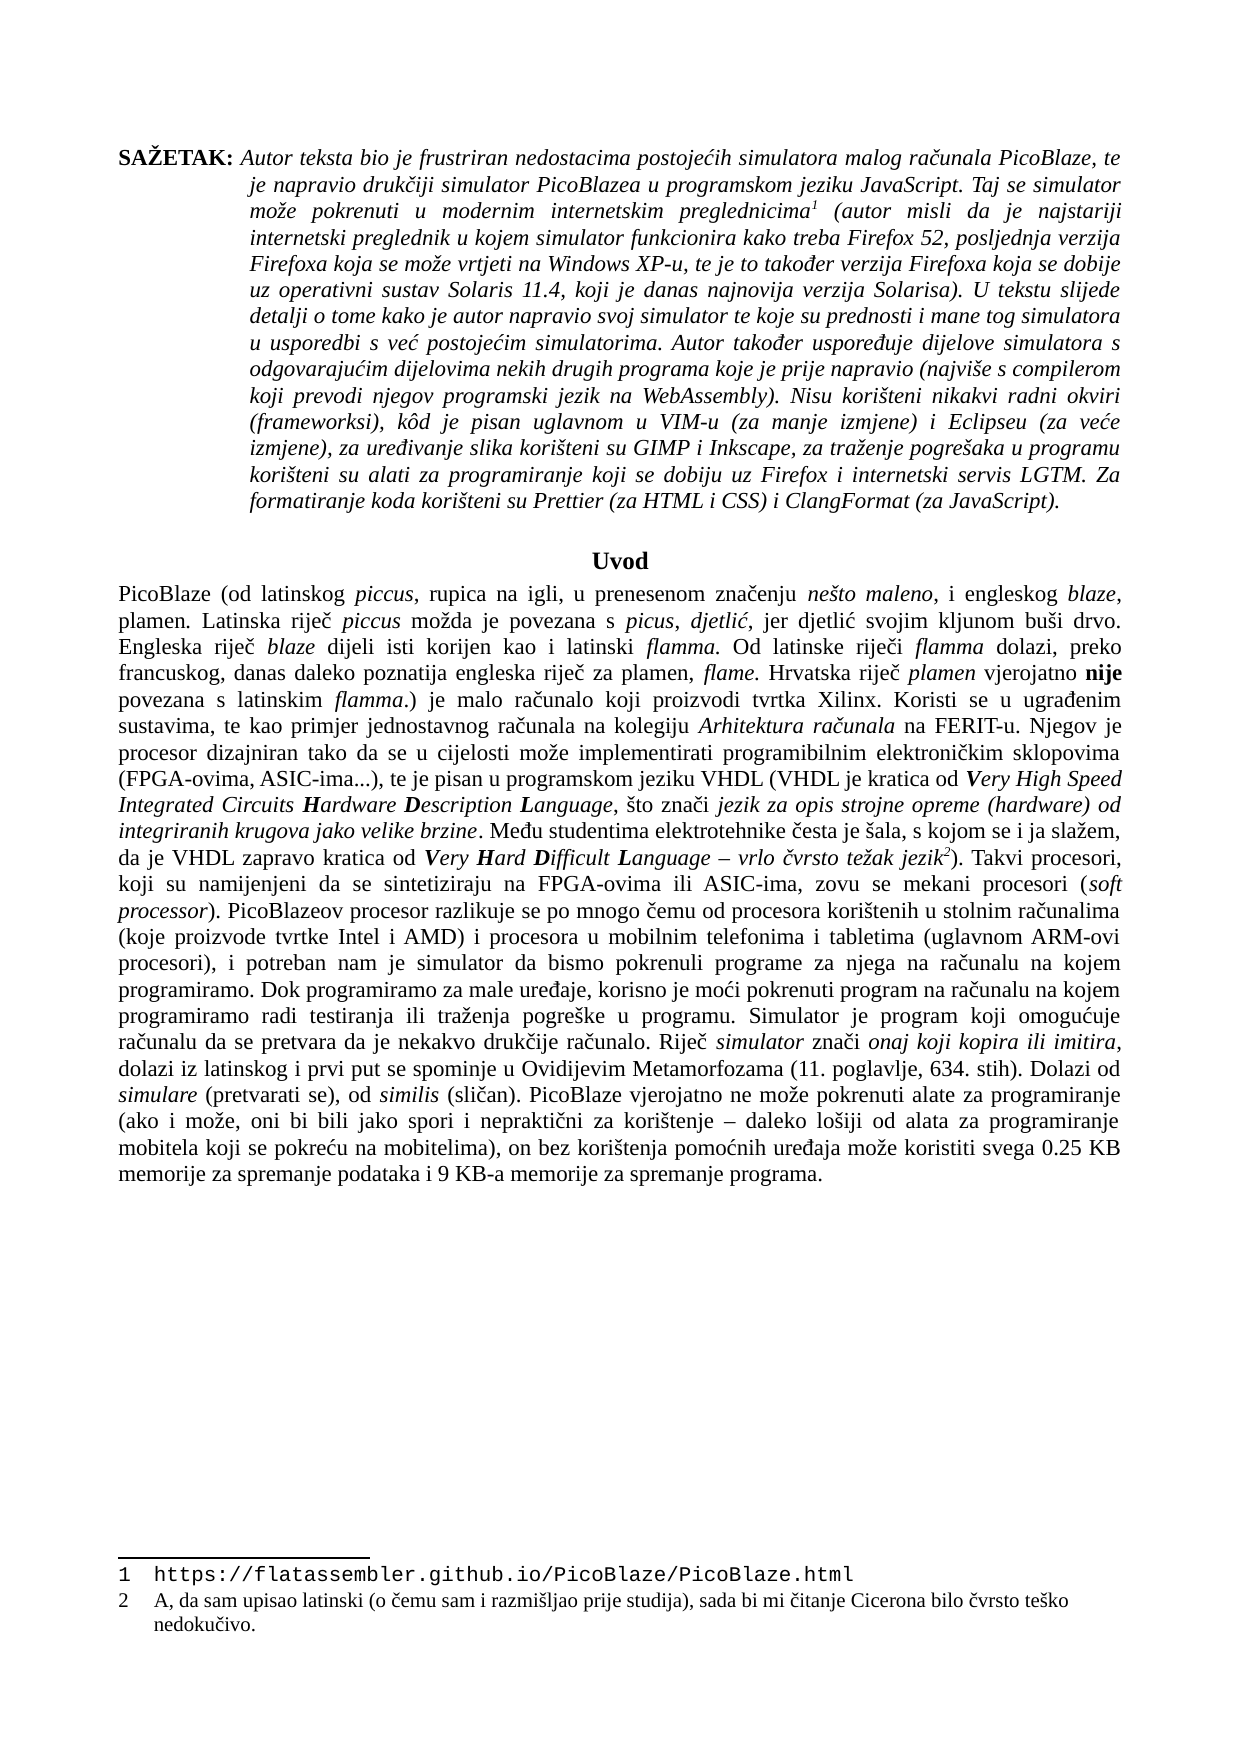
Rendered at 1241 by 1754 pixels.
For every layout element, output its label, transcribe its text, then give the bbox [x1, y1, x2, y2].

text A, da sam upisao latinski (o čemu sam i razmišljao prije studija), sada bi mi čitanje Cicerona bilo čvrsto teško nedokučivo. [118, 1588, 1122, 1636]
text https://flatassembler.github.io/PicoBlaze/PicoBlaze.html [118, 1564, 1122, 1588]
text SAŽETAK: Autor teksta bio je frustriran nedostacima postojećih simulatora malog računala PicoBlaze, te je napravio drukčiji simulator PicoBlazea u programskom jeziku JavaScript. Taj se simulator može pokrenuti u modernim internetskim preglednicima (autor misli da je najstariji internetski preglednik u kojem simulator funkcionira kako treba Firefox 52, posljednja verzija Firefoxa koja se može vrtjeti na Windows XP-u, te je to također verzija Firefoxa koja se dobije uz operativni sustav Solaris 11.4, koji je danas najnovija verzija Solarisa). U tekstu slijede detalji o tome kako je autor napravio svoj simulator te koje su prednosti i mane tog simulatora u usporedbi s već postojećim simulatorima. Autor također uspoređuje dijelove simulatora s odgovarajućim dijelovima nekih drugih programa koje je prije napravio (najviše s compilerom koji prevodi njegov programski jezik na WebAssembly). Nisu korišteni nikakvi radni okviri (frameworksi), kôd je pisan uglavnom u VIM-u (za manje izmjene) i Eclipseu (za veće izmjene), za uređivanje slika korišteni su GIMP i Inkscape, za traženje pogrešaka u programu korišteni su alati za programiranje koji se dobiju uz Firefox i internetski servis LGTM. Za formatiranje koda korišteni su Prettier (za HTML i CSS) i ClangFormat (za JavaScript). [118, 144, 1122, 513]
text PicoBlaze (od latinskog piccus, rupica na igli, u prenesenom značenju nešto maleno, i engleskog blaze, plamen. Latinska riječ piccus možda je povezana s picus, djetlić, jer djetlić svojim kljunom buši drvo. Engleska riječ blaze dijeli isti korijen kao i latinski flamma. Od latinske riječi flamma dolazi, preko francuskog, danas daleko poznatija engleska riječ za plamen, flame. Hrvatska riječ plamen vjerojatno nije povezana s latinskim flamma.) je malo računalo koji proizvodi tvrtka Xilinx. Koristi se u ugrađenim sustavima, te kao primjer jednostavnog računala na kolegiju Arhitektura računala na FERIT-u. Njegov je procesor dizajniran tako da se u cijelosti može implementirati programibilnim elektroničkim sklopovima (FPGA-ovima, ASIC-ima...), te je pisan u programskom jeziku VHDL (VHDL je kratica od Very High Speed Integrated Circuits Hardware Description Language, što znači jezik za opis strojne opreme (hardware) od integriranih krugova jako velike brzine. Među studentima elektrotehnike česta je šala, s kojom se i ja slažem, da je VHDL zapravo kratica od Very Hard Difficult Language – vrlo čvrsto težak jezik). Takvi procesori, koji su namijenjeni da se sintetiziraju na FPGA-ovima ili ASIC-ima, zovu se mekani procesori (soft processor). PicoBlazeov procesor razlikuje se po mnogo čemu od procesora korištenih u stolnim računalima (koje proizvode tvrtke Intel i AMD) i procesora u mobilnim telefonima i tabletima (uglavnom ARM-ovi procesori), i potreban nam je simulator da bismo pokrenuli programe za njega na računalu na kojem programiramo. Dok programiramo za male uređaje, korisno je moći pokrenuti program na računalu na kojem programiramo radi testiranja ili traženja pogreške u programu. Simulator je program koji omogućuje računalu da se pretvara da je nekakvo drukčije računalo. Riječ simulator znači onaj koji kopira ili imitira, dolazi iz latinskog i prvi put se spominje u Ovidijevim Metamorfozama (11. poglavlje, 634. stih). Dolazi od simulare (pretvarati se), od similis (sličan). PicoBlaze vjerojatno ne može pokrenuti alate za programiranje (ako i može, oni bi bili jako spori i nepraktični za korištenje – daleko lošiji od alata za programiranje mobitela koji se pokreću na mobitelima), on bez korištenja pomoćnih uređaja može koristiti svega 0.25 KB memorije za spremanje podataka i 9 KB-a memorije za spremanje programa. [118, 580, 1122, 1187]
text Uvod [118, 546, 1122, 574]
